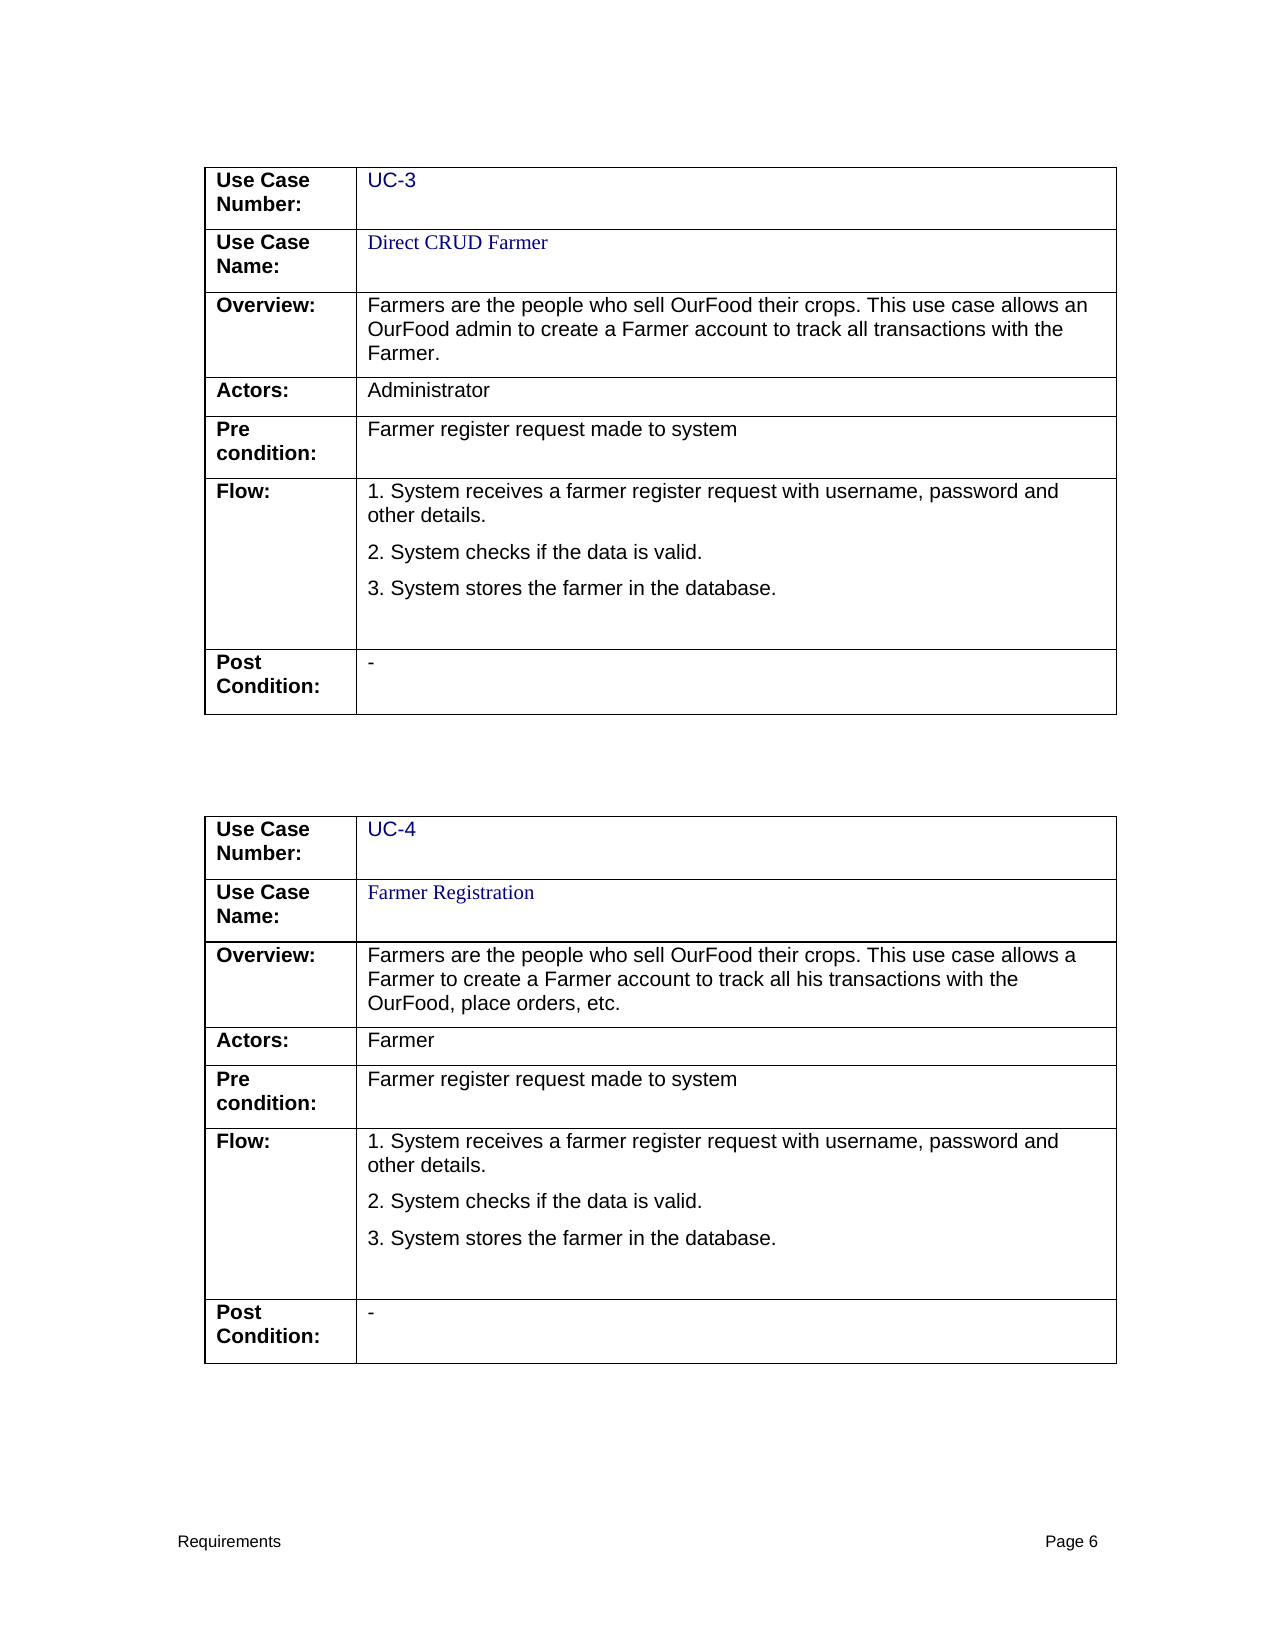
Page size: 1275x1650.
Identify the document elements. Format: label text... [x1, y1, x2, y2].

table_header UC-4 [357, 817, 1116, 879]
table_cell Flow: [206, 479, 356, 649]
table_cell Farmer [357, 1028, 1116, 1065]
table_cell - [357, 650, 1116, 714]
table_cell Pre condition: [206, 1066, 356, 1128]
table_cell Flow: [206, 1129, 356, 1299]
table_cell Post Condition: [206, 1300, 356, 1363]
table_cell Use Case Name: [206, 880, 356, 941]
table_cell Farmer register request made to system [357, 1066, 1116, 1128]
table_cell Direct CRUD Farmer [357, 230, 1116, 292]
table_cell 1. System receives a farmer register request with username, password and other details. 2. System checks if the data is valid. 3. System stores the farmer in the database. [357, 1129, 1116, 1299]
table_cell - [357, 1300, 1116, 1363]
table_cell 1. System receives a farmer register request with username, password and other details. 2. System checks if the data is valid. 3. System stores the farmer in the database. [357, 479, 1116, 649]
table_cell Use Case Name: [206, 230, 356, 292]
table_cell Farmers are the people who sell OurFood their crops. This use case allows a Farmer to create a Farmer account to track all his transactions with the OurFood, place orders, etc. [357, 943, 1116, 1027]
table_cell Post Condition: [206, 650, 356, 714]
table_cell Overview: [206, 943, 356, 1027]
table_cell Actors: [206, 1028, 356, 1065]
table_cell Administrator [357, 378, 1116, 416]
table_cell Farmer Registration [357, 880, 1116, 941]
table_cell Overview: [206, 293, 356, 377]
table_cell Actors: [206, 378, 356, 416]
table_cell Pre condition: [206, 417, 356, 478]
table_header UC-3 [357, 168, 1116, 229]
table_cell Farmer register request made to system [357, 417, 1116, 478]
table_header Use Case Number: [206, 168, 356, 229]
table_cell Farmers are the people who sell OurFood their crops. This use case allows an OurFood admin to create a Farmer account to track all transactions with the Farmer. [357, 293, 1116, 377]
table_header Use Case Number: [206, 817, 356, 879]
